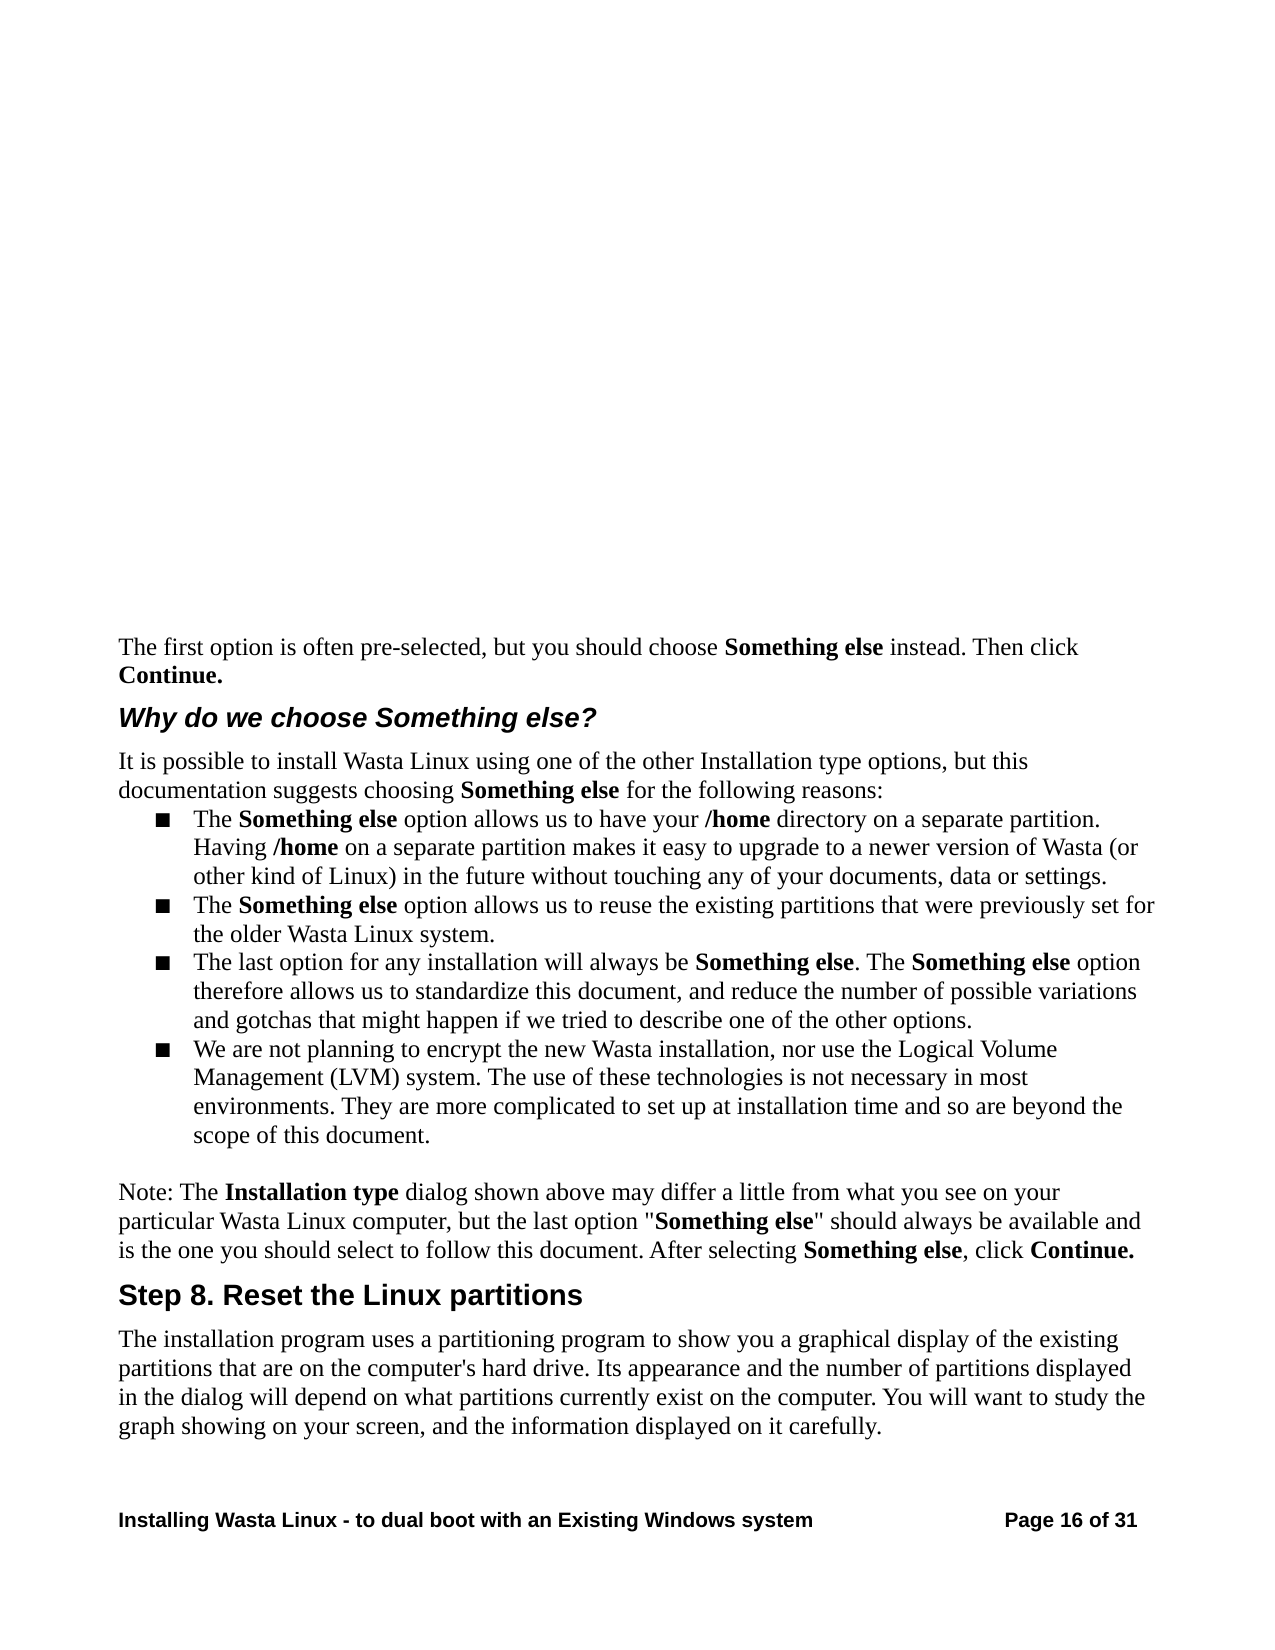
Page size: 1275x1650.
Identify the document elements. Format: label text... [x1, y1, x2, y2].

subtitle Why do we choose Something else? [118, 702, 1157, 734]
text Note: The Installation type dialog shown above may differ a little from what you see on your particular Wasta Linux computer, but the last option "Something else" should always be available and is the one you should select to follow this document. After selecting Something else, click Continue. [118, 1177, 1157, 1264]
text The installation program uses a partitioning program to show you a graphical display of the existing partitions that are on the computer's hard drive. Its appearance and the number of partitions displayed in the dialog will depend on what partitions currently exist on the computer. You will want to study the graph showing on your screen, and the information displayed on it carefully. [118, 1324, 1157, 1439]
list The last option for any installation will always be Something else. The Something else option therefore allows us to standardize this document, and reduce the number of possible variations and gotchas that might happen if we tried to describe one of the other options. [156, 947, 1157, 1034]
subtitle Step 8. Reset the Linux partitions [118, 1278, 1157, 1312]
text The first option is often pre-selected, but you should choose Something else instead. Then click Continue. [118, 632, 1157, 689]
list The Something else option allows us to reuse the existing partitions that were previously set for the older Wasta Linux system. [156, 890, 1157, 947]
list We are not planning to encrypt the new Wasta installation, nor use the Logical Volume Management (LVM) system. The use of these technologies is not necessary in most environments. They are more complicated to set up at installation time and so are beyond the scope of this document. [156, 1034, 1157, 1149]
text It is possible to install Wasta Linux using one of the other Installation type options, but this documentation suggests choosing Something else for the following reasons: [118, 746, 1157, 804]
list The Something else option allows us to have your /home directory on a separate partition. Having /home on a separate partition makes it easy to upgrade to a newer version of Wasta (or other kind of Linux) in the future without touching any of your documents, data or settings. [156, 804, 1157, 890]
